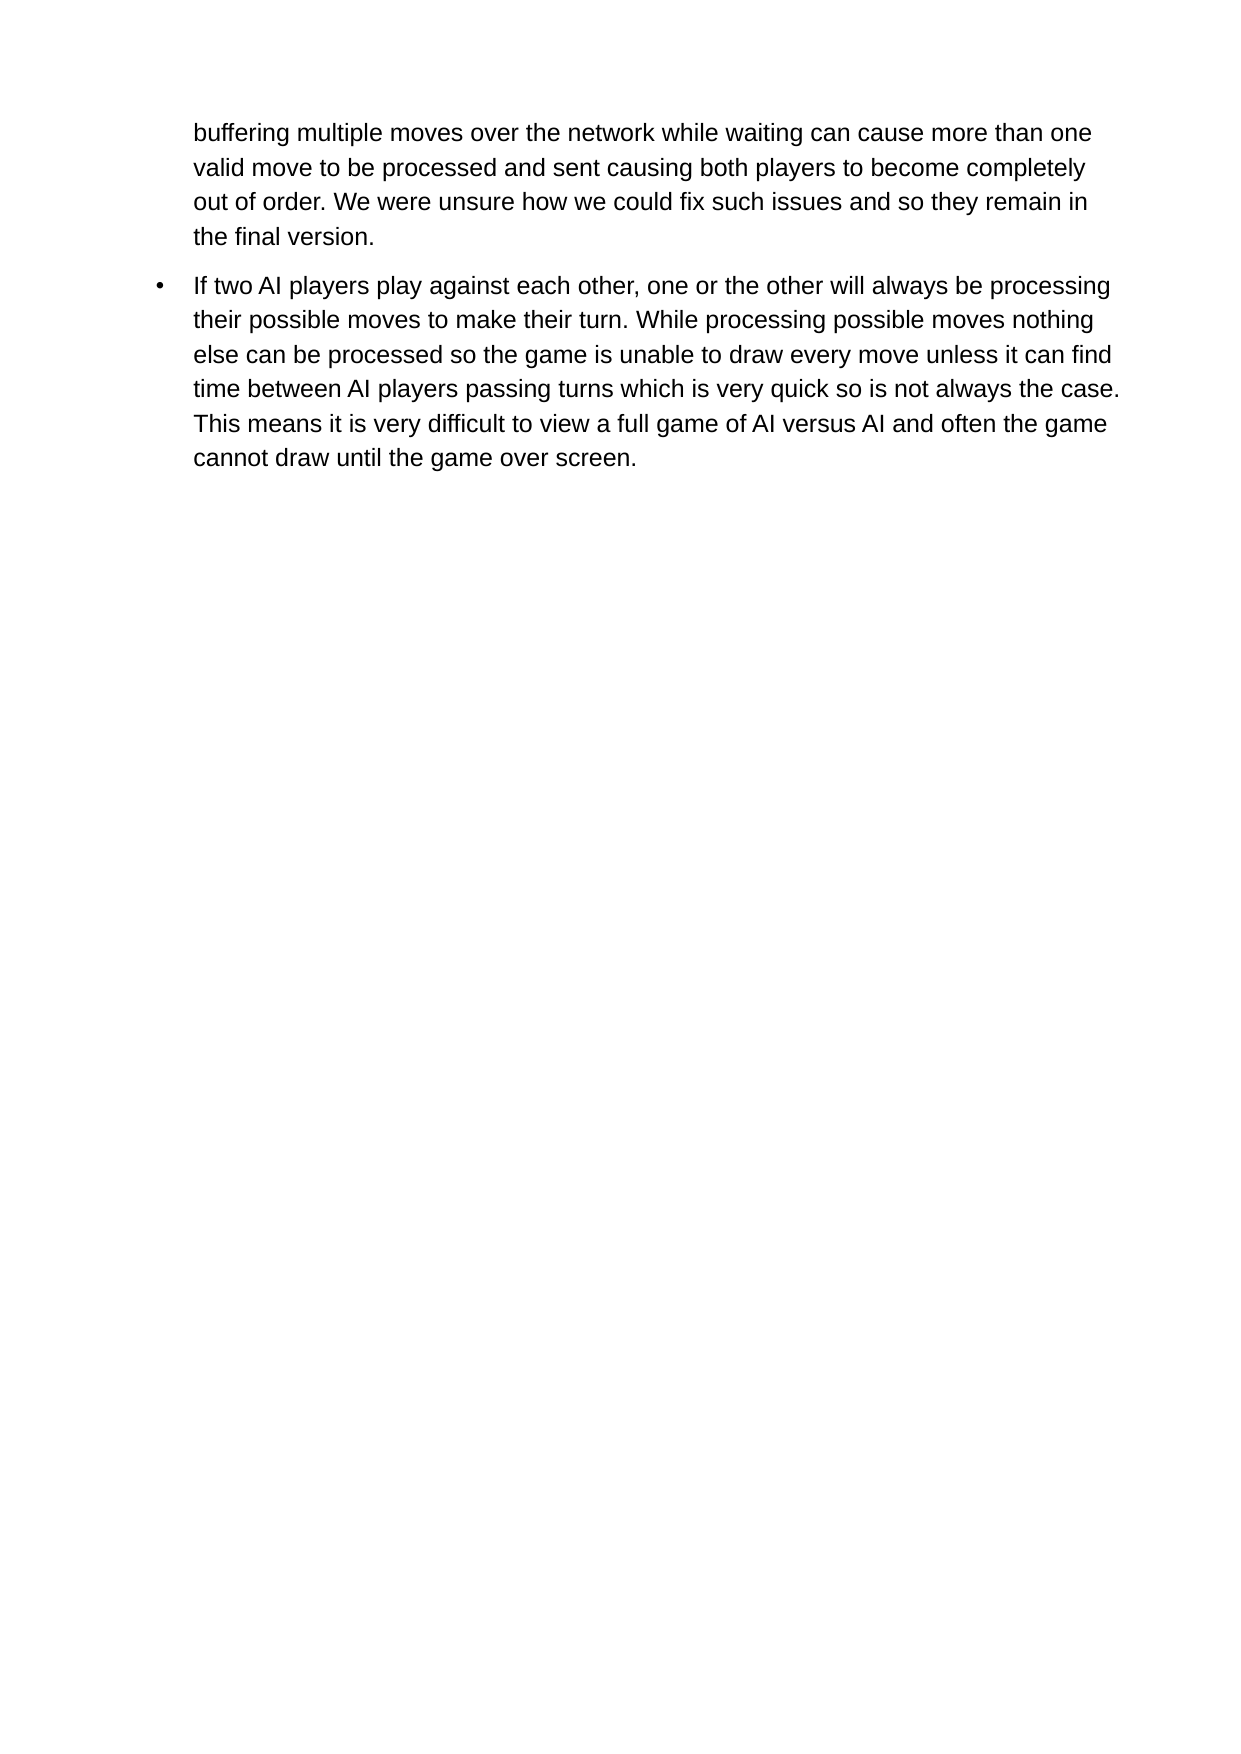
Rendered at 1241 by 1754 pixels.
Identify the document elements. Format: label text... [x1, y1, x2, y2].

list If two AI players play against each other, one or the other will always be processing their possible moves to make their turn. While processing possible moves nothing else can be processed so the game is unable to draw every move unless it can find time between AI players passing turns which is very quick so is not always the case. This means it is very difficult to view a full game of AI versus AI and often the game cannot draw until the game over screen. [156, 271, 1122, 472]
list buffering multiple moves over the network while waiting can cause more than one valid move to be processed and sent causing both players to become completely out of order. We were unsure how we could fix such issues and so they remain in the final version. [156, 118, 1122, 250]
